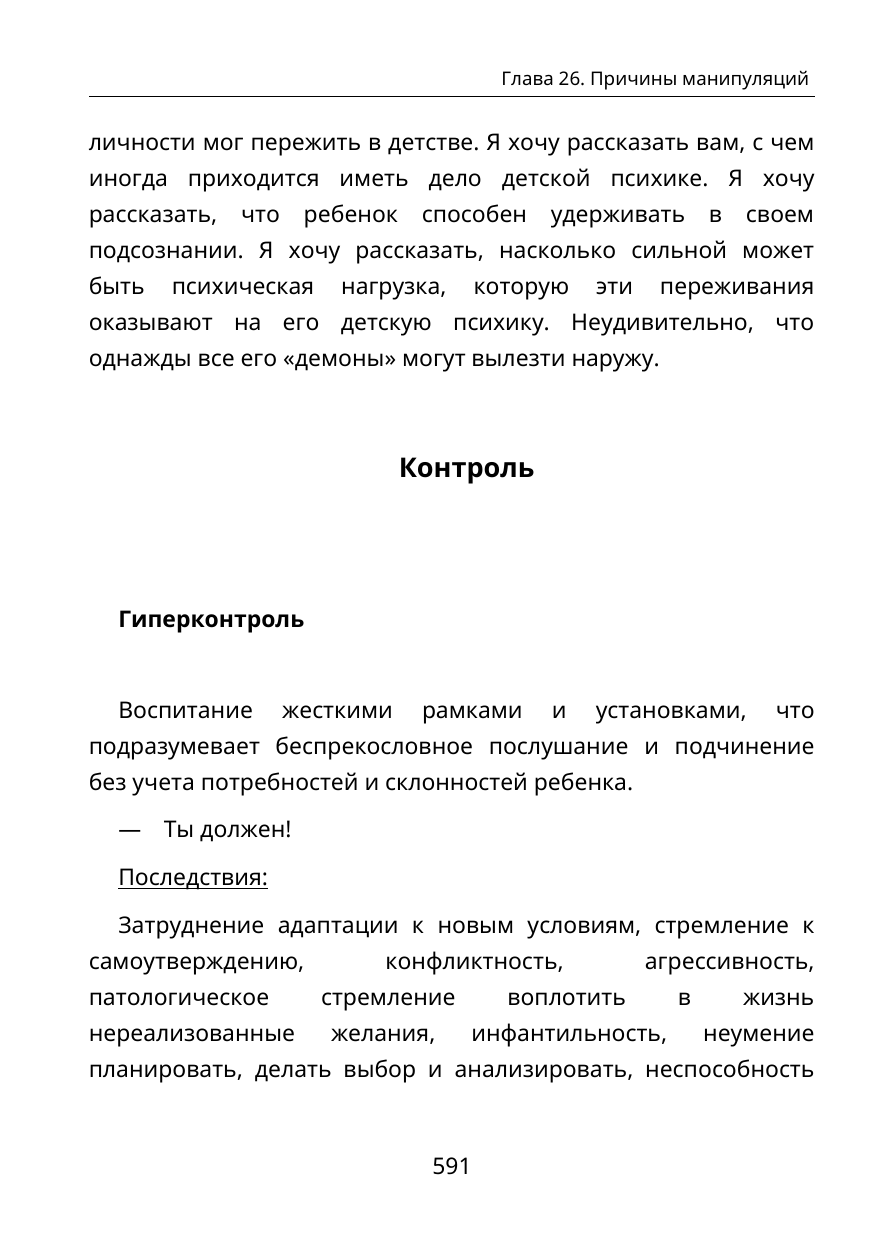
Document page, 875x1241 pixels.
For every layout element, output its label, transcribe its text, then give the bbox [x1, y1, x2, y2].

text Последствия: [88, 861, 815, 892]
subtitle Контроль [88, 448, 815, 485]
subtitle Гиперконтроль [88, 603, 815, 635]
text Воспитание жесткими рамками и установками, что подразумевает беспрекословное послушание и подчинение без учета потребностей и склонностей ребенка. [88, 694, 815, 797]
text Затруднение адаптации к новым условиям, стремление к самоутверждению, конфликтность, агрессивность, патологическое стремление воплотить в жизнь нереализованные желания, инфантильность, неумение планировать, делать выбор и анализировать, неспособность [88, 909, 815, 1084]
text личности мог пережить в детстве. Я хочу рассказать вам, с чем иногда приходится иметь дело детской психике. Я хочу рассказать, что ребенок способен удерживать в своем подсознании. Я хочу рассказать, насколько сильной может быть психическая нагрузка, которую эти переживания оказывают на его детскую психику. Неудивительно, что однажды все его «демоны» могут вылезти наружу. [88, 126, 815, 373]
list Ты должен! [88, 813, 815, 844]
